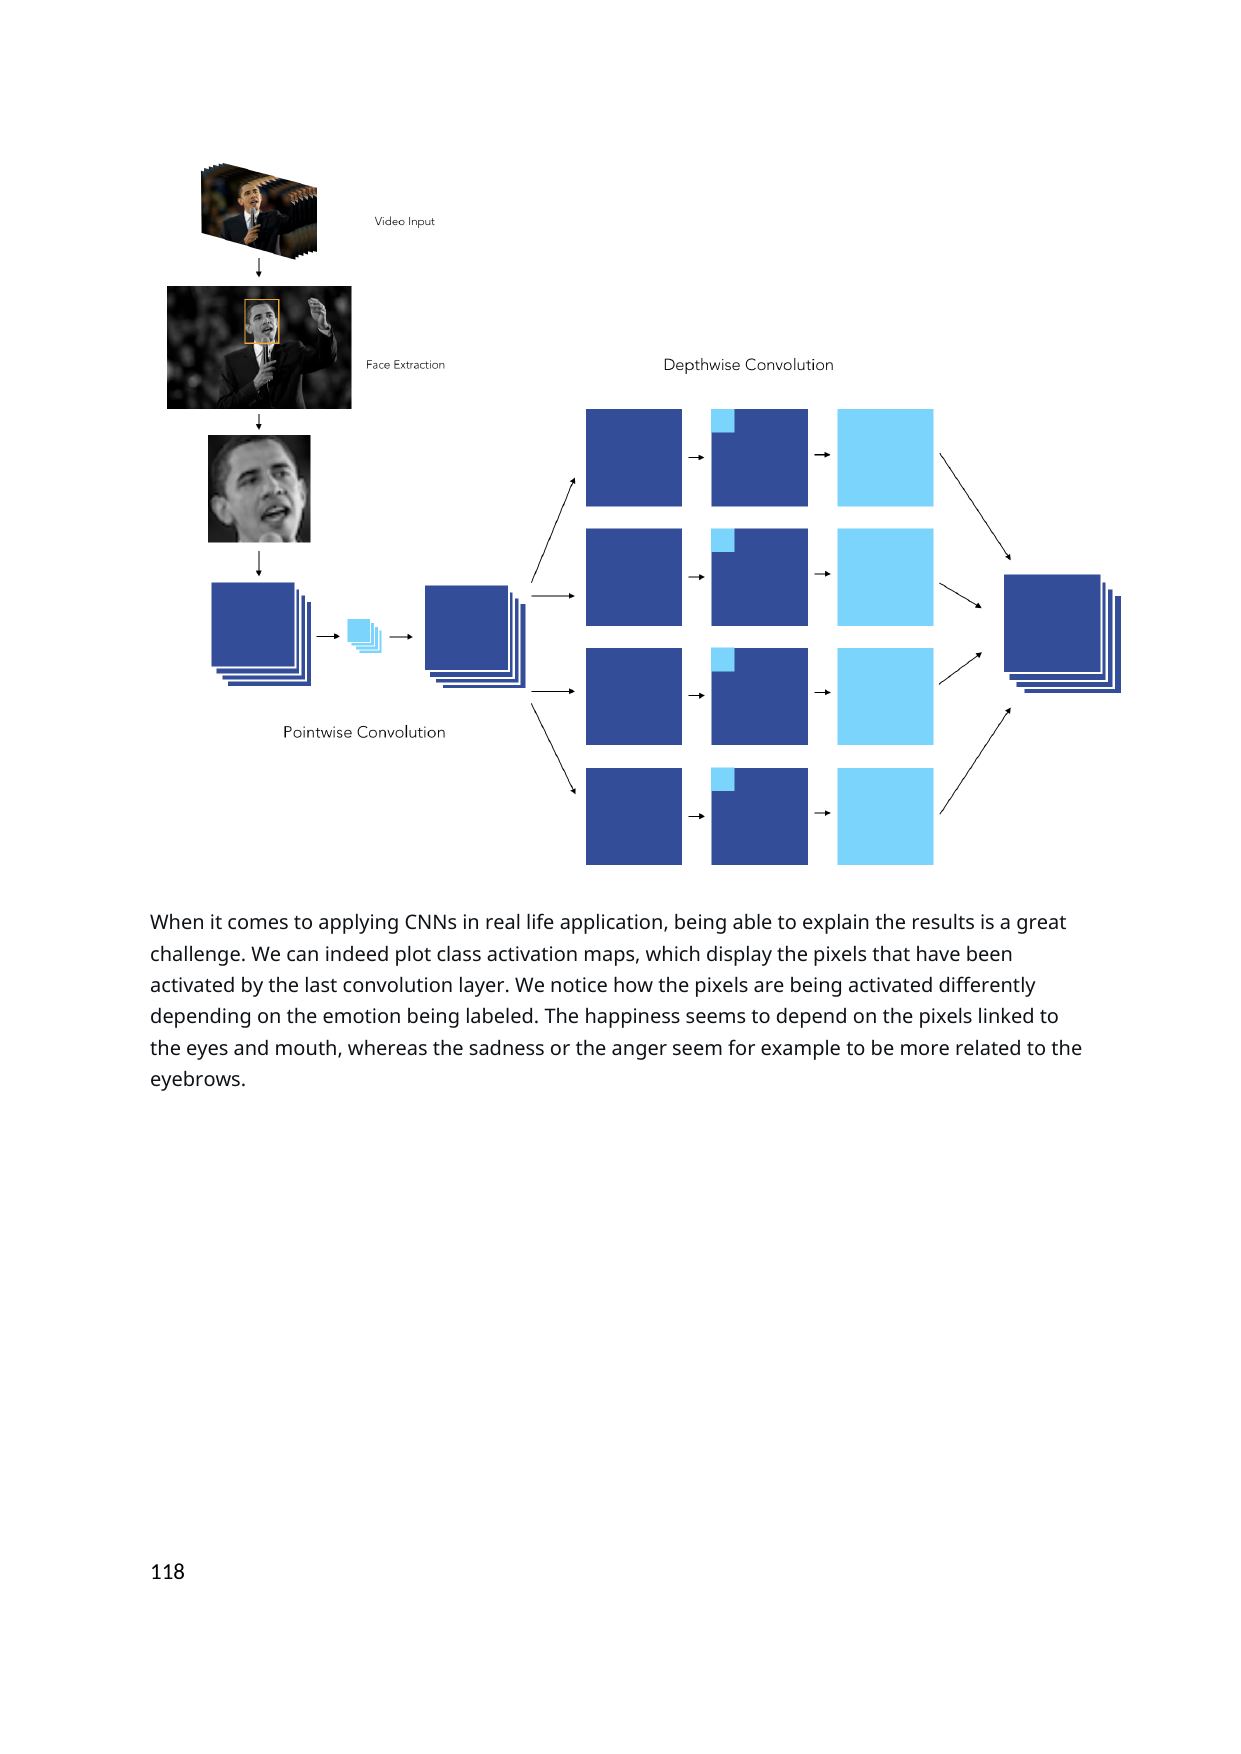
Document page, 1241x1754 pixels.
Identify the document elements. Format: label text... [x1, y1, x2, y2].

text When it comes to applying CNNs in real life application, being able to explain the results is a great challenge. We can indeed plot class activation maps, which display the pixels that have been activated by the last convolution layer. We notice how the pixels are being activated differently depending on the emotion being labeled. The happiness seems to depend on the pixels linked to the eyes and mouth, whereas the sadness or the anger seem for example to be more related to the eyebrows. [150, 908, 1090, 1092]
picture [150, 150, 1135, 885]
